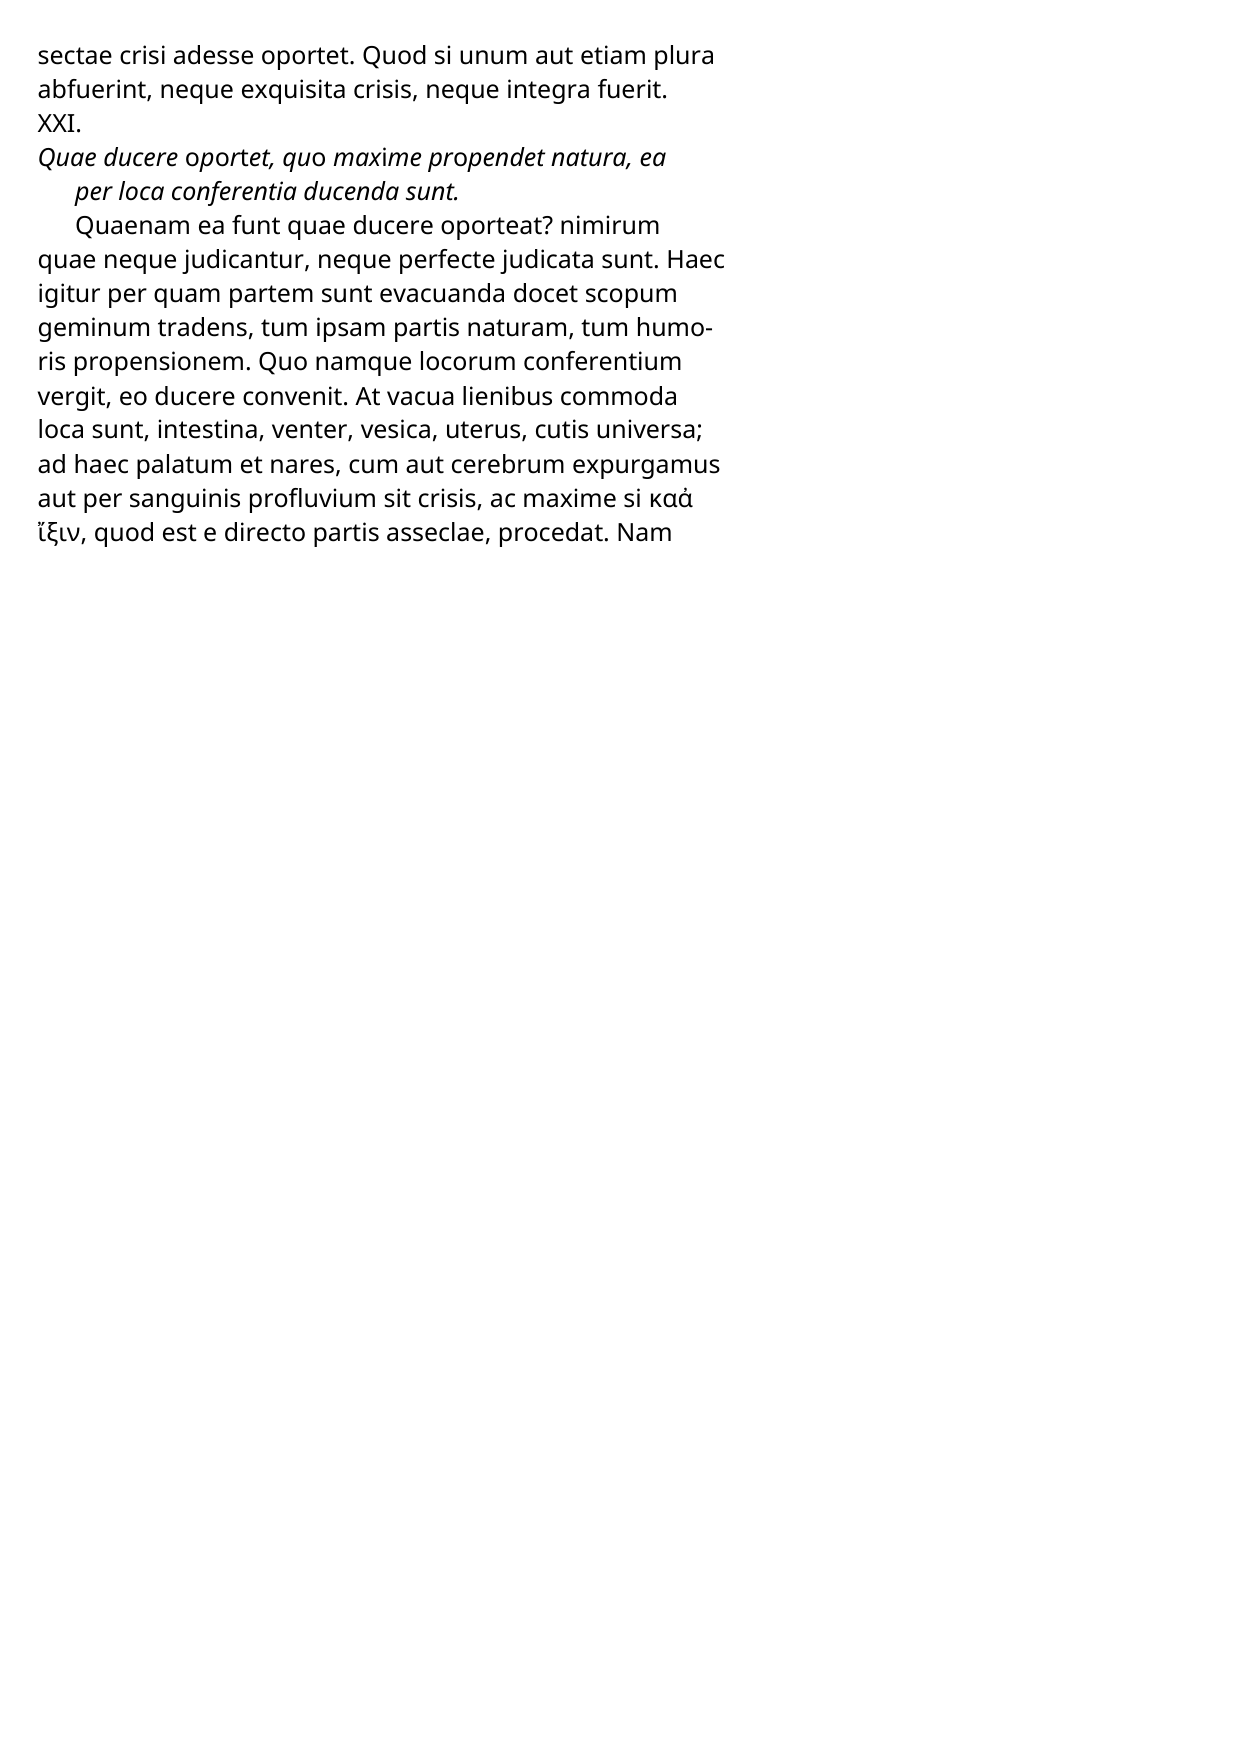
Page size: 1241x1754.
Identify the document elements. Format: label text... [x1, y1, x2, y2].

text Quae ducere oportet, quo maxime propendet natura, ea per loca conferentia ducenda sunt. [37, 140, 1203, 208]
text Quaenam ea funt quae ducere oporteat? nimirum quae neque judicantur, neque perfecte judicata sunt. Haec igitur per quam partem sunt evacuanda docet scopum geminum tradens, tum ipsam partis naturam, tum humo- ris propensionem. Quo namque locorum conferentium vergit, eo ducere convenit. At vacua lienibus commoda loca sunt, intestina, venter, vesica, uterus, cutis universa; ad haec palatum et nares, cum aut cerebrum expurgamus aut per sanguinis profluvium sit crisis, ac maxime si καἀ ἴξιν, quod est e directo partis asseclae, procedat. Nam [37, 208, 1203, 548]
text XXI. [37, 106, 1203, 140]
text sectae crisi adesse oportet. Quod si unum aut etiam plura abfuerint, neque exquisita crisis, neque integra fuerit. [37, 37, 1203, 106]
